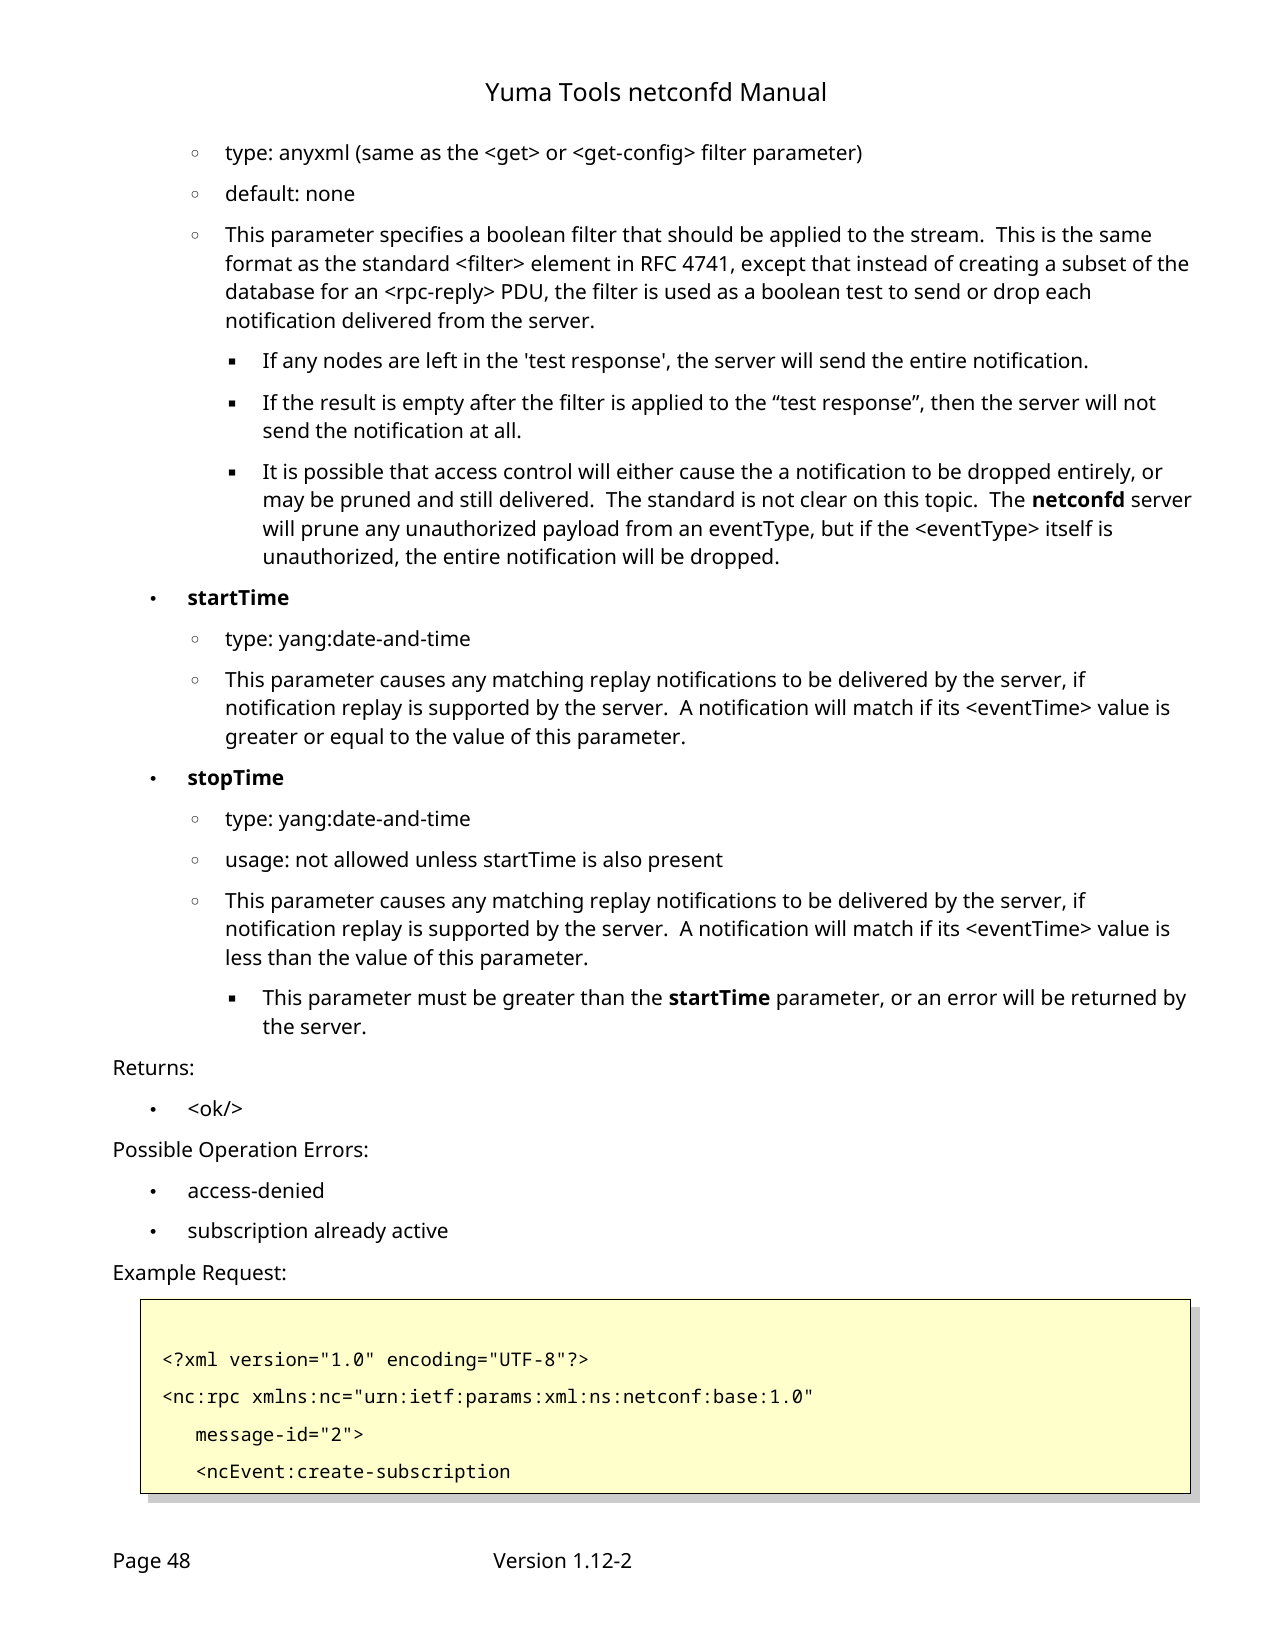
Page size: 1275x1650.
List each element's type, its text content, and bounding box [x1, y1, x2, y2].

list type: yang:date-and-time [187, 804, 1200, 832]
list If any nodes are left in the 'test response', the server will send the entire notification. [225, 347, 1200, 375]
list stopTime [150, 763, 1200, 791]
list It is possible that access control will either cause the a notification to be dropped entirely, or may be pruned and still delivered. The standard is not clear on this topic. The netconfd server will prune any unauthorized payload from an eventType, but if the <eventType> itself is unauthorized, the entire notification will be dropped. [225, 457, 1200, 571]
text <ncEvent:create-subscription [141, 1448, 1190, 1493]
list subscription already active [150, 1217, 1200, 1245]
list type: anyxml (same as the <get> or <get-config> filter parameter) [187, 138, 1200, 167]
text message-id="2"> [141, 1411, 1190, 1447]
list If the result is empty after the filter is applied to the “test response”, then the server will not send the notification at all. [225, 388, 1200, 444]
text <?xml version="1.0" encoding="UTF-8"?> [141, 1336, 1190, 1372]
list This parameter causes any matching replay notifications to be delivered by the server, if notification replay is supported by the server. A notification will match if its <eventTime> value is less than the value of this parameter. [187, 886, 1200, 971]
list usage: not allowed unless startTime is also present [187, 845, 1200, 873]
list type: yang:date-and-time [187, 624, 1200, 653]
list This parameter specifies a boolean filter that should be applied to the stream. This is the same format as the standard <filter> element in RFC 4741, except that instead of creating a subset of the database for an <rpc-reply> PDU, the filter is used as a boolean test to send or drop each notification delivered from the server. [187, 220, 1200, 334]
text Returns: [112, 1053, 1200, 1081]
list <ok/> [150, 1094, 1200, 1122]
text Example Request: [112, 1258, 1200, 1286]
list default: none [187, 179, 1200, 208]
text <nc:rpc xmlns:nc="urn:ietf:params:xml:ns:netconf:base:1.0" [141, 1373, 1190, 1409]
text Possible Operation Errors: [112, 1135, 1200, 1163]
list This parameter must be greater than the startTime parameter, or an error will be returned by the server. [225, 983, 1200, 1040]
list This parameter causes any matching replay notifications to be delivered by the server, if notification replay is supported by the server. A notification will match if its <eventTime> value is greater or equal to the value of this parameter. [187, 665, 1200, 750]
list startTime [150, 583, 1200, 612]
list access-denied [150, 1176, 1200, 1204]
